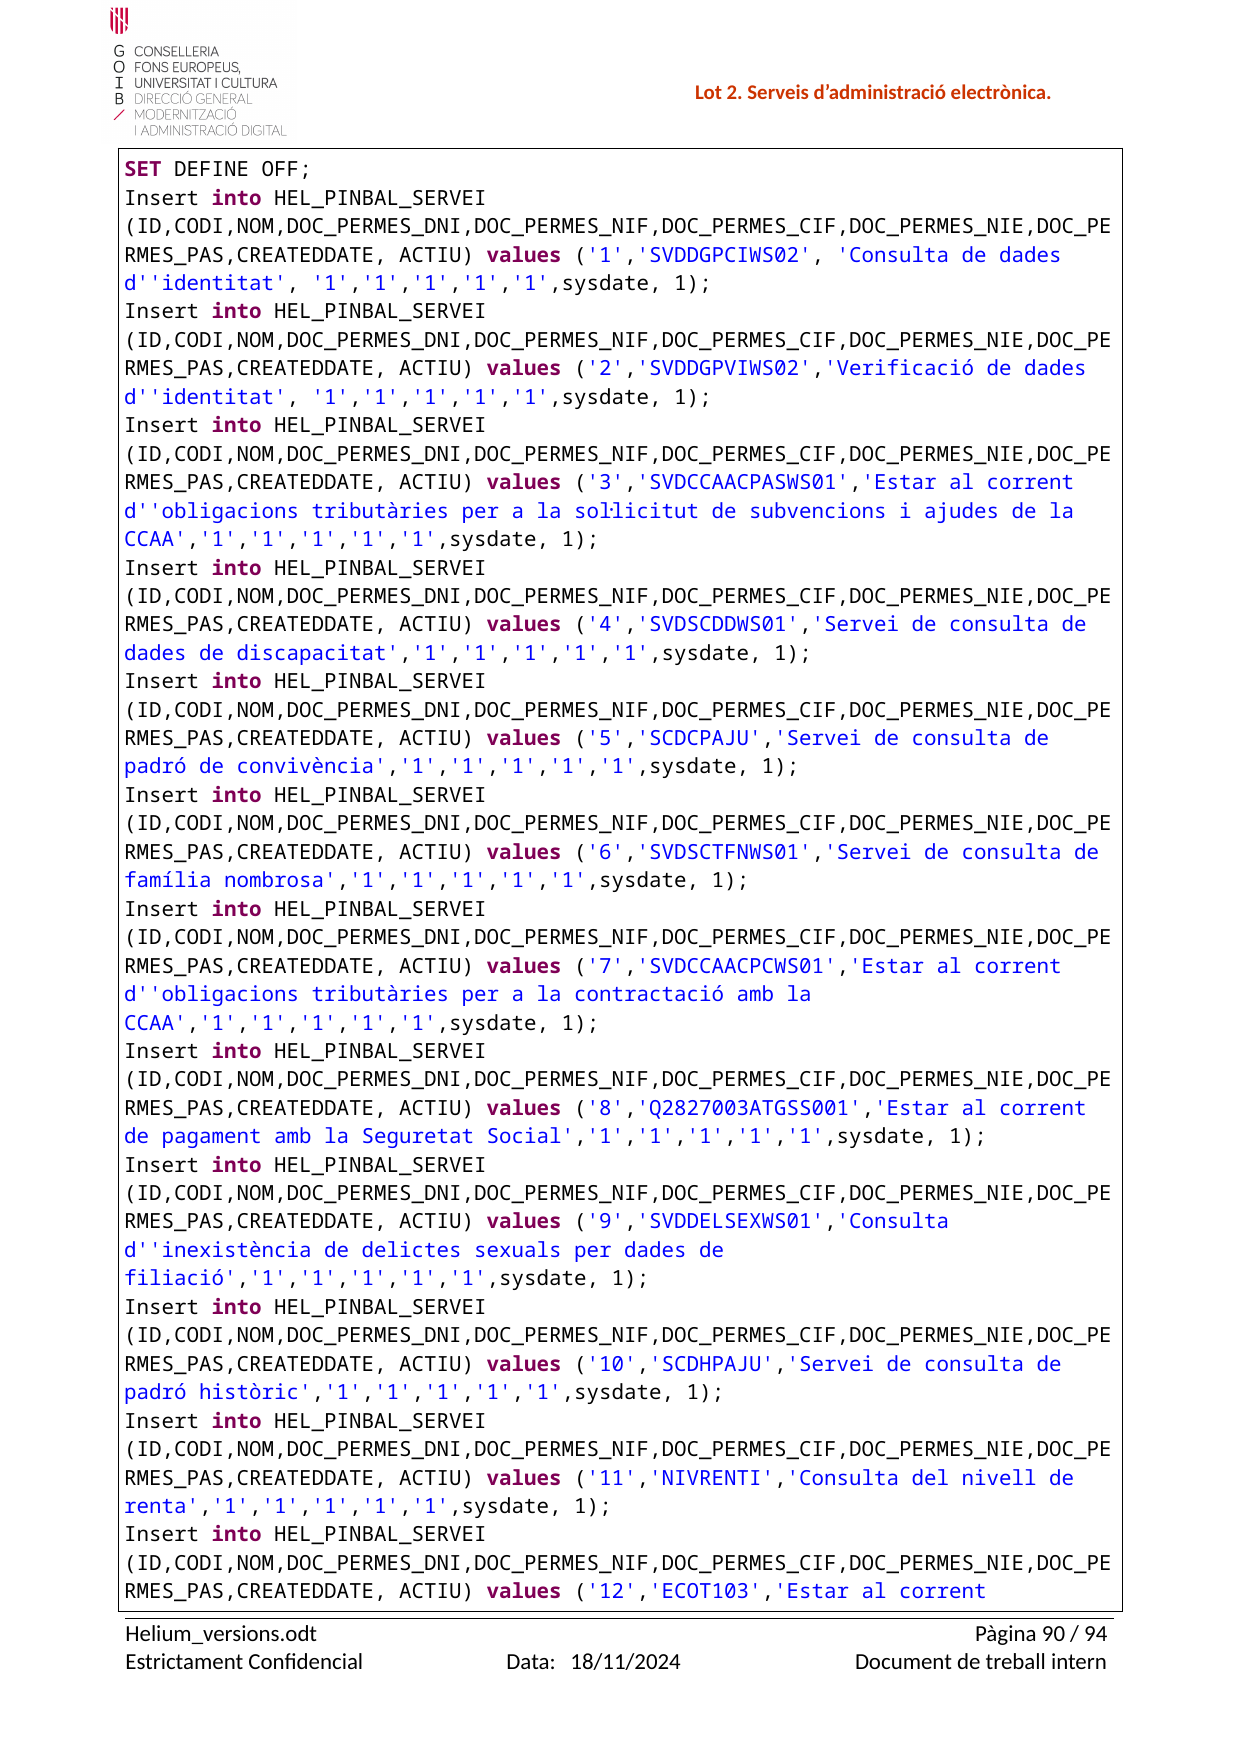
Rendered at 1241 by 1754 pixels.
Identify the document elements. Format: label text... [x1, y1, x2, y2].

picture [100, 0, 297, 144]
table_header SET DEFINE OFF; Insert into HEL_PINBAL_SERVEI (ID,CODI,NOM,DOC_PERMES_DNI,DOC_PERMES_NIF,DOC_PERMES_CIF,DOC_PERMES_NIE,DOC_PERMES_PAS,CREATEDDATE, ACTIU) values ('1','SVDDGPCIWS02', 'Consulta de dades d''identitat', '1','1','1','1','1',sysdate, 1); Insert into HEL_PINBAL_SERVEI (ID,CODI,NOM,DOC_PERMES_DNI,DOC_PERMES_NIF,DOC_PERMES_CIF,DOC_PERMES_NIE,DOC_PERMES_PAS,CREATEDDATE, ACTIU) values ('2','SVDDGPVIWS02','Verificació de dades d''identitat', '1','1','1','1','1',sysdate, 1); Insert into HEL_PINBAL_SERVEI (ID,CODI,NOM,DOC_PERMES_DNI,DOC_PERMES_NIF,DOC_PERMES_CIF,DOC_PERMES_NIE,DOC_PERMES_PAS,CREATEDDATE, ACTIU) values ('3','SVDCCAACPASWS01','Estar al corrent d''obligacions tributàries per a la sol·licitut de subvencions i ajudes de la CCAA','1','1','1','1','1',sysdate, 1); Insert into HEL_PINBAL_SERVEI (ID,CODI,NOM,DOC_PERMES_DNI,DOC_PERMES_NIF,DOC_PERMES_CIF,DOC_PERMES_NIE,DOC_PERMES_PAS,CREATEDDATE, ACTIU) values ('4','SVDSCDDWS01','Servei de consulta de dades de discapacitat','1','1','1','1','1',sysdate, 1); Insert into HEL_PINBAL_SERVEI (ID,CODI,NOM,DOC_PERMES_DNI,DOC_PERMES_NIF,DOC_PERMES_CIF,DOC_PERMES_NIE,DOC_PERMES_PAS,CREATEDDATE, ACTIU) values ('5','SCDCPAJU','Servei de consulta de padró de convivència','1','1','1','1','1',sysdate, 1); Insert into HEL_PINBAL_SERVEI (ID,CODI,NOM,DOC_PERMES_DNI,DOC_PERMES_NIF,DOC_PERMES_CIF,DOC_PERMES_NIE,DOC_PERMES_PAS,CREATEDDATE, ACTIU) values ('6','SVDSCTFNWS01','Servei de consulta de família nombrosa','1','1','1','1','1',sysdate, 1); Insert into HEL_PINBAL_SERVEI (ID,CODI,NOM,DOC_PERMES_DNI,DOC_PERMES_NIF,DOC_PERMES_CIF,DOC_PERMES_NIE,DOC_PERMES_PAS,CREATEDDATE, ACTIU) values ('7','SVDCCAACPCWS01','Estar al corrent d''obligacions tributàries per a la contractació amb la CCAA','1','1','1','1','1',sysdate, 1); Insert into HEL_PINBAL_SERVEI (ID,CODI,NOM,DOC_PERMES_DNI,DOC_PERMES_NIF,DOC_PERMES_CIF,DOC_PERMES_NIE,DOC_PERMES_PAS,CREATEDDATE, ACTIU) values ('8','Q2827003ATGSS001','Estar al corrent de pagament amb la Seguretat Social','1','1','1','1','1',sysdate, 1); Insert into HEL_PINBAL_SERVEI (ID,CODI,NOM,DOC_PERMES_DNI,DOC_PERMES_NIF,DOC_PERMES_CIF,DOC_PERMES_NIE,DOC_PERMES_PAS,CREATEDDATE, ACTIU) values ('9','SVDDELSEXWS01','Consulta d''inexistència de delictes sexuals per dades de filiació','1','1','1','1','1',sysdate, 1); Insert into HEL_PINBAL_SERVEI (ID,CODI,NOM,DOC_PERMES_DNI,DOC_PERMES_NIF,DOC_PERMES_CIF,DOC_PERMES_NIE,DOC_PERMES_PAS,CREATEDDATE, ACTIU) values ('10','SCDHPAJU','Servei de consulta de padró històric','1','1','1','1','1',sysdate, 1); Insert into HEL_PINBAL_SERVEI (ID,CODI,NOM,DOC_PERMES_DNI,DOC_PERMES_NIF,DOC_PERMES_CIF,DOC_PERMES_NIE,DOC_PERMES_PAS,CREATEDDATE, ACTIU) values ('11','NIVRENTI','Consulta del nivell de renta','1','1','1','1','1',sysdate, 1); Insert into HEL_PINBAL_SERVEI (ID,CODI,NOM,DOC_PERMES_DNI,DOC_PERMES_NIF,DOC_PERMES_CIF,DOC_PERMES_NIE,DOC_PERMES_PAS,CREATEDDATE, ACTIU) values ('12','ECOT103','Estar al corrent [119, 149, 1122, 1611]
